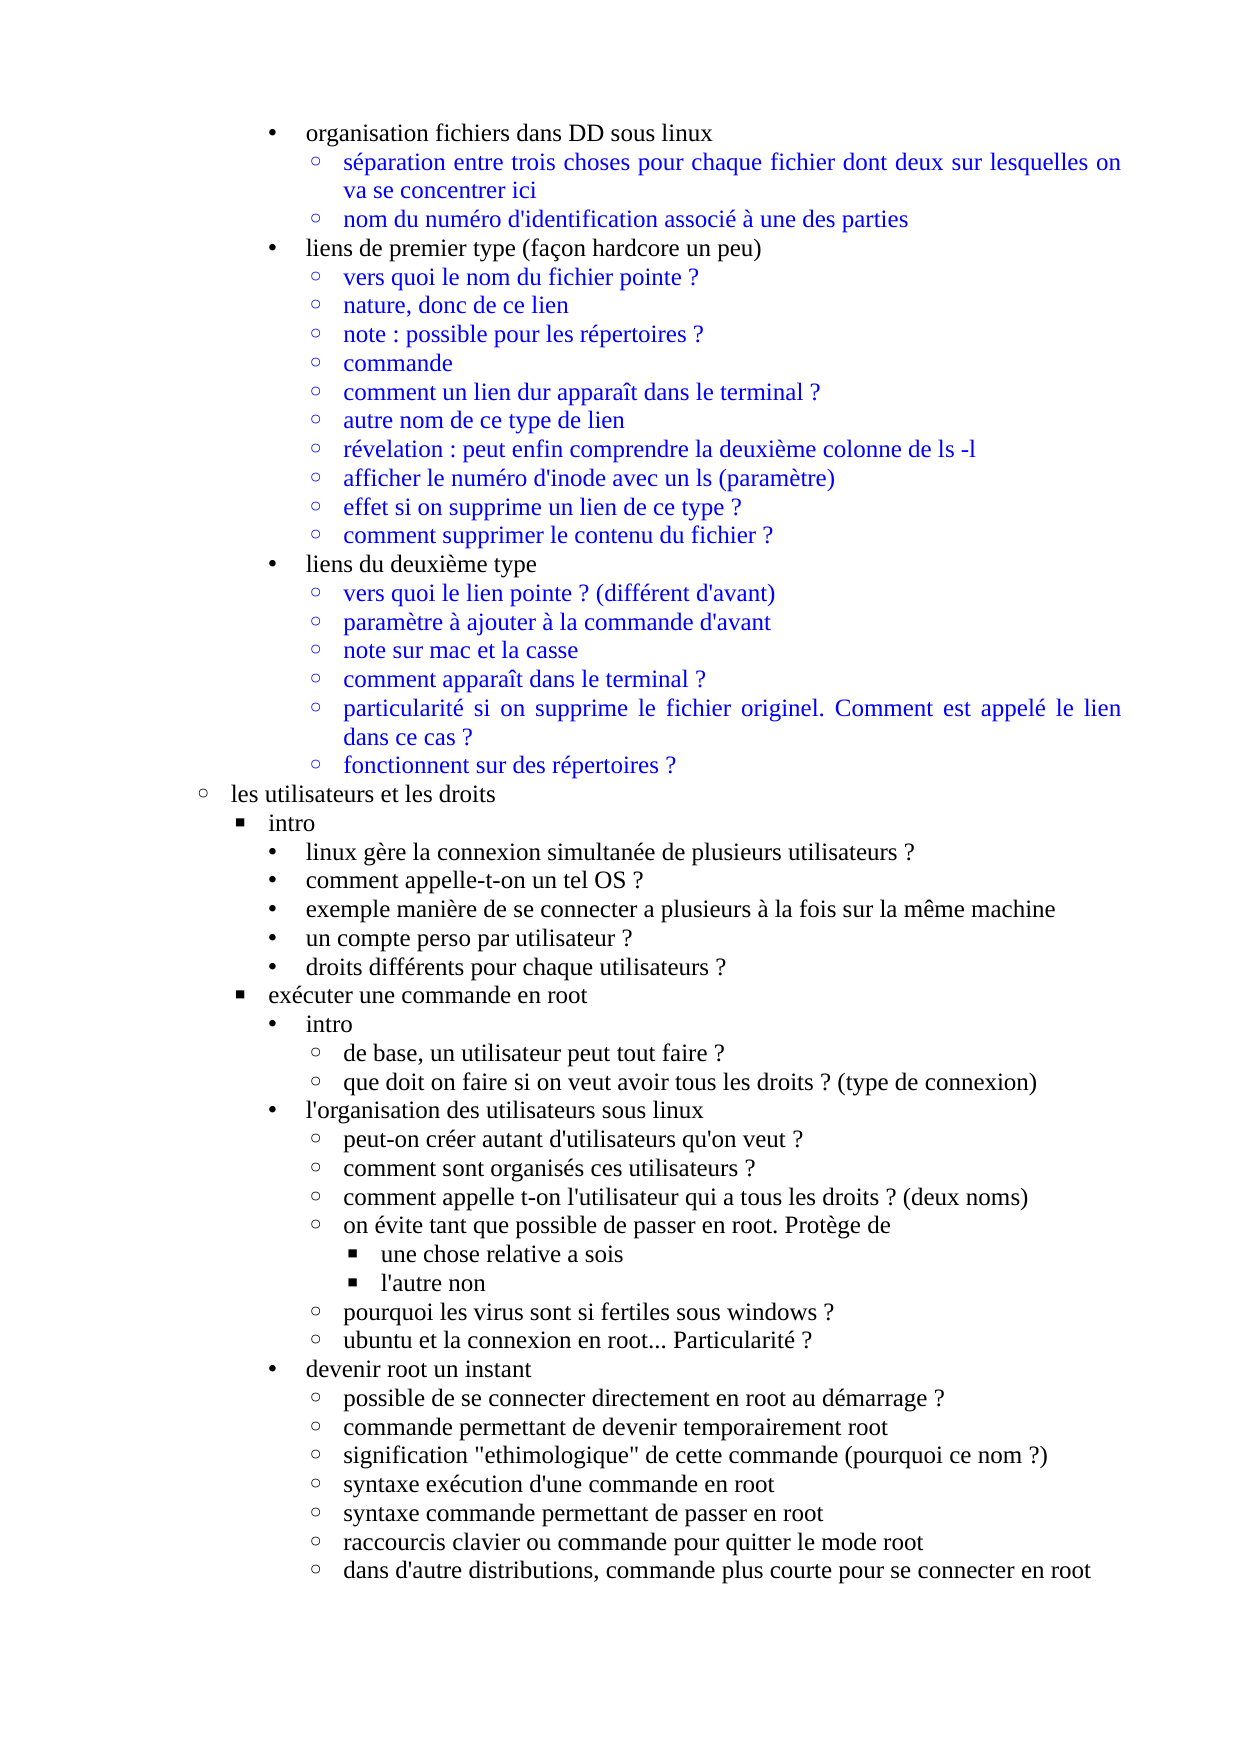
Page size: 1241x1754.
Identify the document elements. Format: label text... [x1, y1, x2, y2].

list droits différents pour chaque utilisateurs ? [268, 952, 1122, 981]
list raccourcis clavier ou commande pour quitter le mode root [306, 1527, 1122, 1556]
list comment un lien dur apparaît dans le terminal ? [306, 377, 1122, 406]
list paramètre à ajouter à la commande d'avant [306, 607, 1122, 636]
list dans d'autre distributions, commande plus courte pour se connecter en root [306, 1556, 1122, 1584]
list organisation fichiers dans DD sous linux [268, 118, 1122, 147]
list l'autre non [343, 1268, 1122, 1297]
list peut-on créer autant d'utilisateurs qu'on veut ? [306, 1124, 1122, 1153]
list syntaxe exécution d'une commande en root [306, 1469, 1122, 1498]
list on évite tant que possible de passer en root. Protège de [306, 1211, 1122, 1239]
list liens du deuxième type [268, 549, 1122, 578]
list comment apparaît dans le terminal ? [306, 664, 1122, 693]
list afficher le numéro d'inode avec un ls (paramètre) [306, 463, 1122, 492]
list intro [231, 808, 1122, 837]
list note sur mac et la casse [306, 636, 1122, 664]
list fonctionnent sur des répertoires ? [306, 751, 1122, 779]
list que doit on faire si on veut avoir tous les droits ? (type de connexion) [306, 1067, 1122, 1096]
list un compte perso par utilisateur ? [268, 923, 1122, 952]
list devenir root un instant [268, 1354, 1122, 1383]
list possible de se connecter directement en root au démarrage ? [306, 1383, 1122, 1412]
list révelation : peut enfin comprendre la deuxième colonne de ls -l [306, 434, 1122, 463]
list effet si on supprime un lien de ce type ? [306, 492, 1122, 521]
list nom du numéro d'identification associé à une des parties [306, 204, 1122, 233]
list séparation entre trois choses pour chaque fichier dont deux sur lesquelles on va se concentrer ici [306, 147, 1122, 204]
list les utilisateurs et les droits [193, 779, 1122, 808]
list vers quoi le lien pointe ? (différent d'avant) [306, 578, 1122, 607]
list note : possible pour les répertoires ? [306, 319, 1122, 348]
list commande permettant de devenir temporairement root [306, 1412, 1122, 1441]
list comment appelle t-on l'utilisateur qui a tous les droits ? (deux noms) [306, 1182, 1122, 1211]
list comment supprimer le contenu du fichier ? [306, 521, 1122, 549]
list pourquoi les virus sont si fertiles sous windows ? [306, 1297, 1122, 1326]
list exemple manière de se connecter a plusieurs à la fois sur la même machine [268, 894, 1122, 923]
list intro [268, 1009, 1122, 1038]
list commande [306, 348, 1122, 377]
list de base, un utilisateur peut tout faire ? [306, 1038, 1122, 1067]
list signification "ethimologique" de cette commande (pourquoi ce nom ?) [306, 1441, 1122, 1469]
list comment sont organisés ces utilisateurs ? [306, 1153, 1122, 1182]
list particularité si on supprime le fichier originel. Comment est appelé le lien dans ce cas ? [306, 693, 1122, 751]
list liens de premier type (façon hardcore un peu) [268, 233, 1122, 262]
list linux gère la connexion simultanée de plusieurs utilisateurs ? [268, 837, 1122, 866]
list autre nom de ce type de lien [306, 406, 1122, 434]
list comment appelle-t-on un tel OS ? [268, 866, 1122, 894]
list une chose relative a sois [343, 1239, 1122, 1268]
list exécuter une commande en root [231, 981, 1122, 1009]
list nature, donc de ce lien [306, 291, 1122, 319]
list ubuntu et la connexion en root... Particularité ? [306, 1326, 1122, 1354]
list l'organisation des utilisateurs sous linux [268, 1096, 1122, 1124]
list syntaxe commande permettant de passer en root [306, 1498, 1122, 1527]
list vers quoi le nom du fichier pointe ? [306, 262, 1122, 291]
